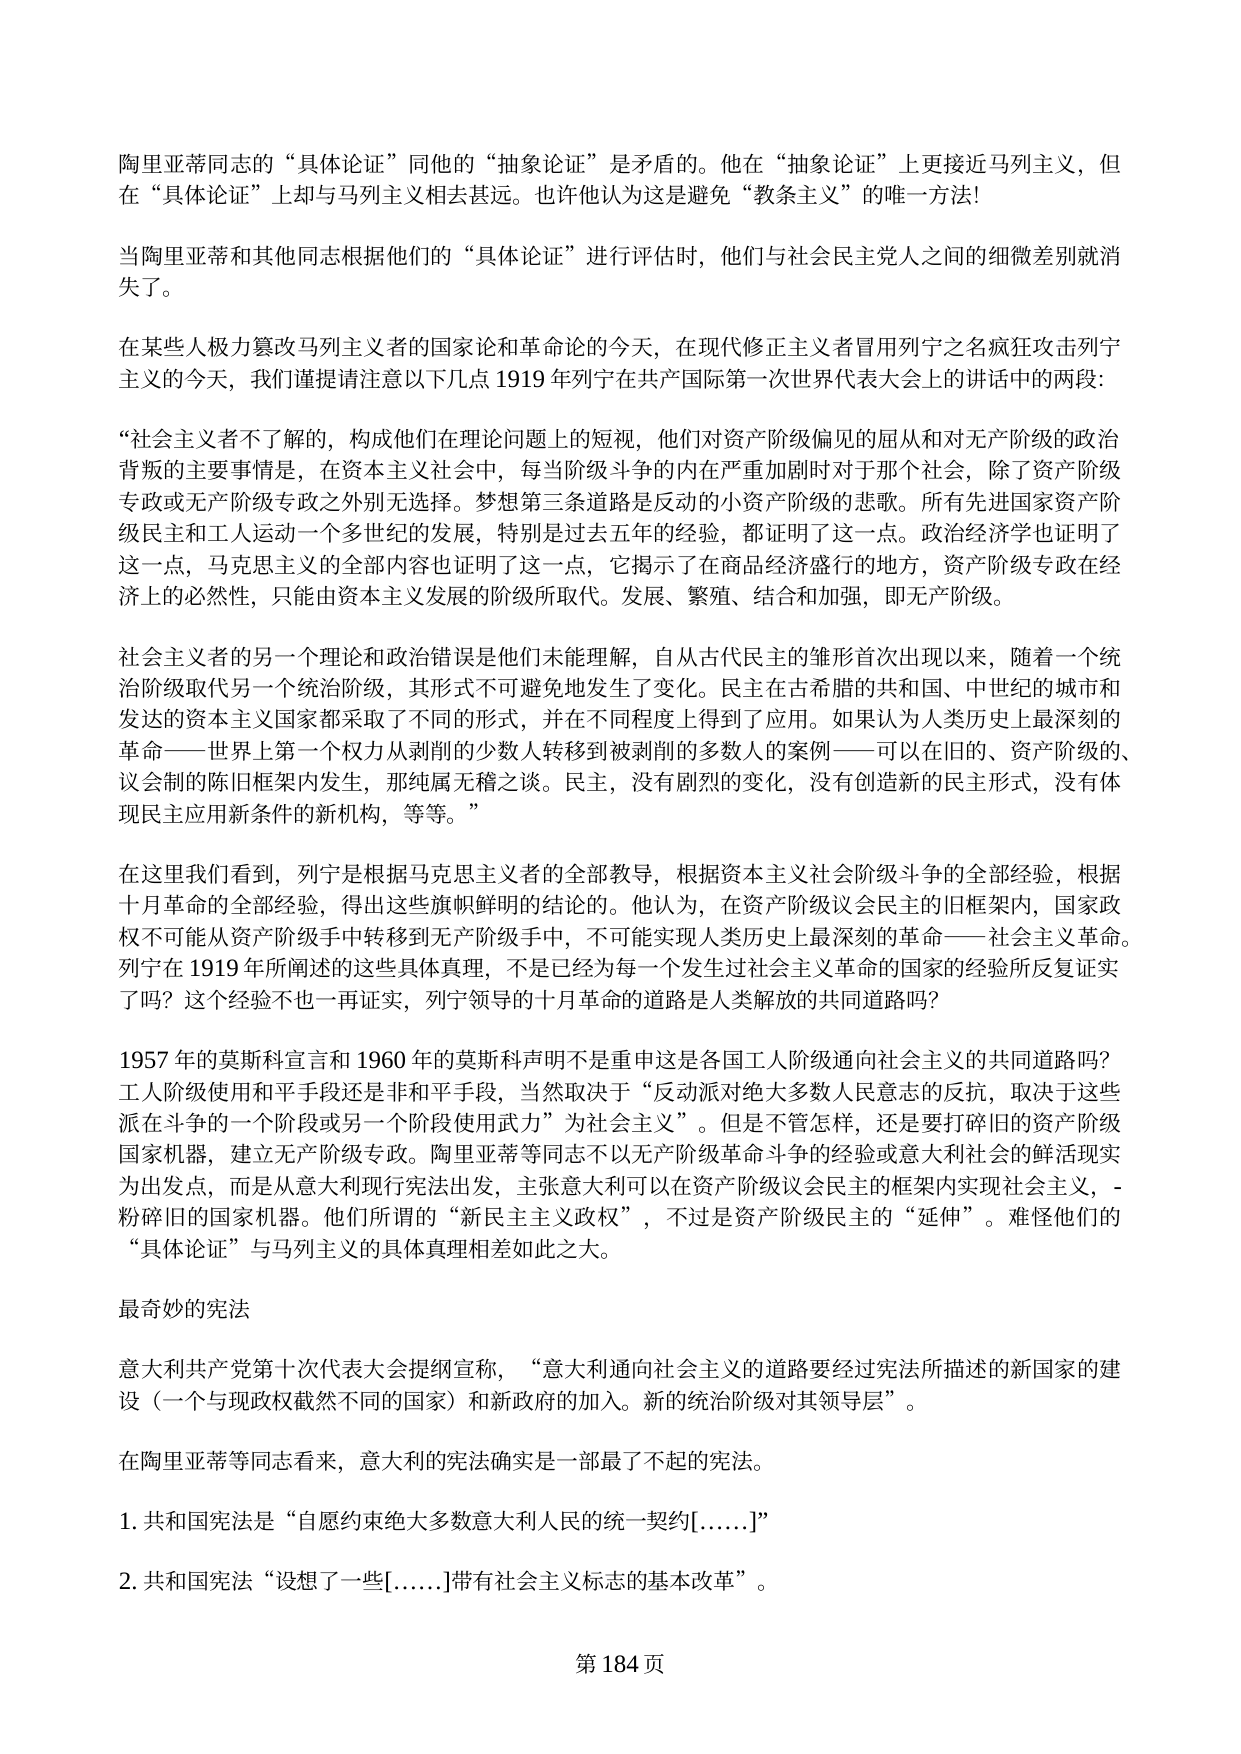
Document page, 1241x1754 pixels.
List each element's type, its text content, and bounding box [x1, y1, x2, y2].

text 2. 共和国宪法“设想了一些[……]带有社会主义标志的基本改革”。 [118, 1564, 1122, 1596]
text 在陶里亚蒂等同志看来，意大利的宪法确实是一部最了不起的宪法。 [118, 1444, 1122, 1476]
text 当陶里亚蒂和其他同志根据他们的“具体论证”进行评估时，他们与社会民主党人之间的细微差别就消失了。 [118, 239, 1122, 302]
text “社会主义者不了解的，构成他们在理论问题上的短视，他们对资产阶级偏见的屈从和对无产阶级的政治背叛的主要事情是，在资本主义社会中，每当阶级斗争的内在严重加剧时对于那个社会，除了资产阶级专政或无产阶级专政之外别无选择。梦想第三条道路是反动的小资产阶级的悲歌。所有先进国家资产阶级民主和工人运动一个多世纪的发展，特别是过去五年的经验，都证明了这一点。政治经济学也证明了这一点，马克思主义的全部内容也证明了这一点，它揭示了在商品经济盛行的地方，资产阶级专政在经济上的必然性，只能由资本主义发展的阶级所取代。发展、繁殖、结合和加强，即无产阶级。 [118, 422, 1122, 611]
text 最奇妙的宪法 [118, 1292, 1122, 1324]
text 1957年的莫斯科宣言和1960年的莫斯科声明不是重申这是各国工人阶级通向社会主义的共同道路吗？工人阶级使用和平手段还是非和平手段，当然取决于“反动派对绝大多数人民意志的反抗，取决于这些派在斗争的一个阶段或另一个阶段使用武力”为社会主义”。但是不管怎样，还是要打碎旧的资产阶级国家机器，建立无产阶级专政。陶里亚蒂等同志不以无产阶级革命斗争的经验或意大利社会的鲜活现实为出发点，而是从意大利现行宪法出发，主张意大利可以在资产阶级议会民主的框架内实现社会主义，- 粉碎旧的国家机器。他们所谓的“新民主主义政权”，不过是资产阶级民主的“延伸”。难怪他们的“具体论证”与马列主义的具体真理相差如此之大。 [118, 1043, 1122, 1263]
text 意大利共产党第十次代表大会提纲宣称，“意大利通向社会主义的道路要经过宪法所描述的新国家的建设（一个与现政权截然不同的国家）和新政府的加入。新的统治阶级对其领导层”。 [118, 1352, 1122, 1415]
text 在某些人极力篡改马列主义者的国家论和革命论的今天，在现代修正主义者冒用列宁之名疯狂攻击列宁主义的今天，我们谨提请注意以下几点1919年列宁在共产国际第一次世界代表大会上的讲话中的两段： [118, 331, 1122, 393]
text 社会主义者的另一个理论和政治错误是他们未能理解，自从古代民主的雏形首次出现以来，随着一个统治阶级取代另一个统治阶级，其形式不可避免地发生了变化。民主在古希腊的共和国、中世纪的城市和发达的资本主义国家都采取了不同的形式，并在不同程度上得到了应用。如果认为人类历史上最深刻的革命——世界上第一个权力从剥削的少数人转移到被剥削的多数人的案例——可以在旧的、资产阶级的、议会制的陈旧框架内发生，那纯属无稽之谈。民主，没有剧烈的变化，没有创造新的民主形式，没有体现民主应用新条件的新机构，等等。” [118, 640, 1122, 828]
text 陶里亚蒂同志的“具体论证”同他的“抽象论证”是矛盾的。他在“抽象论证”上更接近马列主义，但在“具体论证”上却与马列主义相去甚远。也许他认为这是避免“教条主义”的唯一方法！ [118, 147, 1122, 210]
text 1. 共和国宪法是“自愿约束绝大多数意大利人民的统一契约[……]” [118, 1504, 1122, 1536]
text 在这里我们看到，列宁是根据马克思主义者的全部教导，根据资本主义社会阶级斗争的全部经验，根据十月革命的全部经验，得出这些旗帜鲜明的结论的。他认为，在资产阶级议会民主的旧框架内，国家政权不可能从资产阶级手中转移到无产阶级手中，不可能实现人类历史上最深刻的革命——社会主义革命。列宁在1919年所阐述的这些具体真理，不是已经为每一个发生过社会主义革命的国家的经验所反复证实了吗？这个经验不也一再证实，列宁领导的十月革命的道路是人类解放的共同道路吗？ [118, 857, 1122, 1014]
